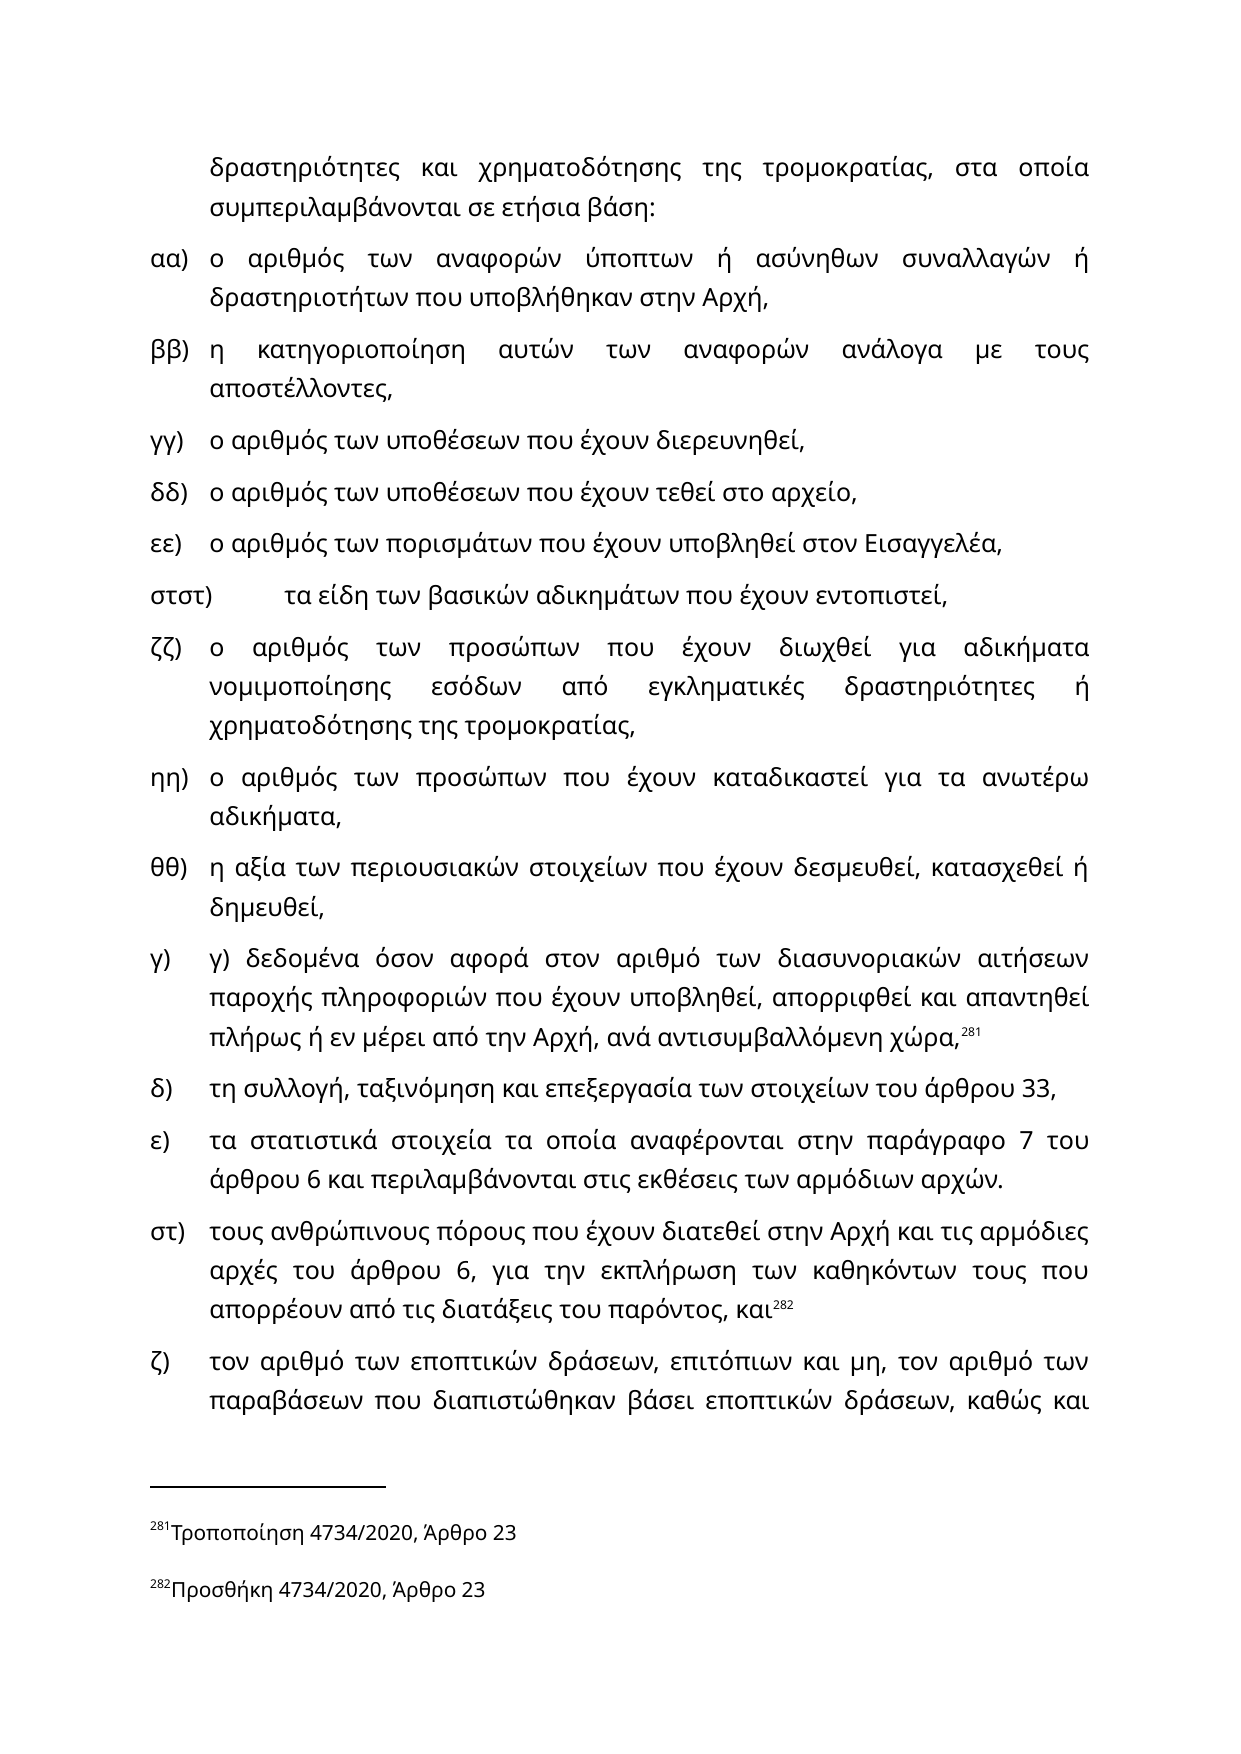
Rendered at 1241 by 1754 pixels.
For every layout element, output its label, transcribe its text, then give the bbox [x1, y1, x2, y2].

list στστ) τα είδη των βασικών αδικημάτων που έχουν εντοπιστεί, [150, 577, 1090, 612]
list ζ) τον αριθμό των εποπτικών δράσεων, επιτόπιων και μη, τον αριθμό των παραβάσεων που διαπιστώθηκαν βάσει εποπτικών δράσεων, καθώς και [150, 1343, 1090, 1417]
list γ) γ) δεδομένα όσον αφορά στον αριθμό των διασυνοριακών αιτήσεων παροχής πληροφοριών που έχουν υποβληθεί, απορριφθεί και απαντηθεί πλήρως ή εν μέρει από την Αρχή, ανά αντισυμβαλλόμενη χώρα, [150, 941, 1090, 1053]
list στ) τους ανθρώπινους πόρους που έχουν διατεθεί στην Αρχή και τις αρμόδιες αρχές του άρθρου 6, για την εκπλήρωση των καθηκόντων τους που απορρέουν από τις διατάξεις του παρόντος, και [150, 1213, 1090, 1326]
list γγ) ο αριθμός των υποθέσεων που έχουν διερευνηθεί, [150, 422, 1090, 457]
list εε) ο αριθμός των πορισμάτων που έχουν υποβληθεί στον Εισαγγελέα, [150, 526, 1090, 560]
text Προσθήκη 4734/2020, Άρθρο 23 [150, 1576, 1090, 1604]
list ζζ) ο αριθμός των προσώπων που έχουν διωχθεί για αδικήματα νομιμοποίησης εσόδων από εγκληματικές δραστηριότητες ή χρηματοδότησης της τρομοκρατίας, [150, 629, 1090, 742]
list αα) ο αριθμός των αναφορών ύποπτων ή ασύνηθων συναλλαγών ή δραστηριοτήτων που υποβλήθηκαν στην Αρχή, [150, 241, 1090, 314]
list ββ) η κατηγοριοποίηση αυτών των αναφορών ανάλογα με τους αποστέλλοντες, [150, 332, 1090, 405]
list ε) τα στατιστικά στοιχεία τα οποία αναφέρονται στην παράγραφο 7 του άρθρου 6 και περιλαμβάνονται στις εκθέσεις των αρμόδιων αρχών. [150, 1122, 1090, 1196]
text Τροποποίηση 4734/2020, Άρθρο 23 [150, 1518, 1090, 1546]
list δ) τη συλλογή, ταξινόμηση και επεξεργασία των στοιχείων του άρθρου 33, [150, 1071, 1090, 1105]
list ηη) ο αριθμός των προσώπων που έχουν καταδικαστεί για τα ανωτέρω αδικήματα, [150, 759, 1090, 832]
list δραστηριότητες και χρηματοδότησης της τρομοκρατίας, στα οποία συμπεριλαμβάνονται σε ετήσια βάση: [150, 150, 1090, 223]
list δδ) ο αριθμός των υποθέσεων που έχουν τεθεί στο αρχείο, [150, 474, 1090, 508]
list θθ) η αξία των περιουσιακών στοιχείων που έχουν δεσμευθεί, κατασχεθεί ή δημευθεί, [150, 850, 1090, 923]
